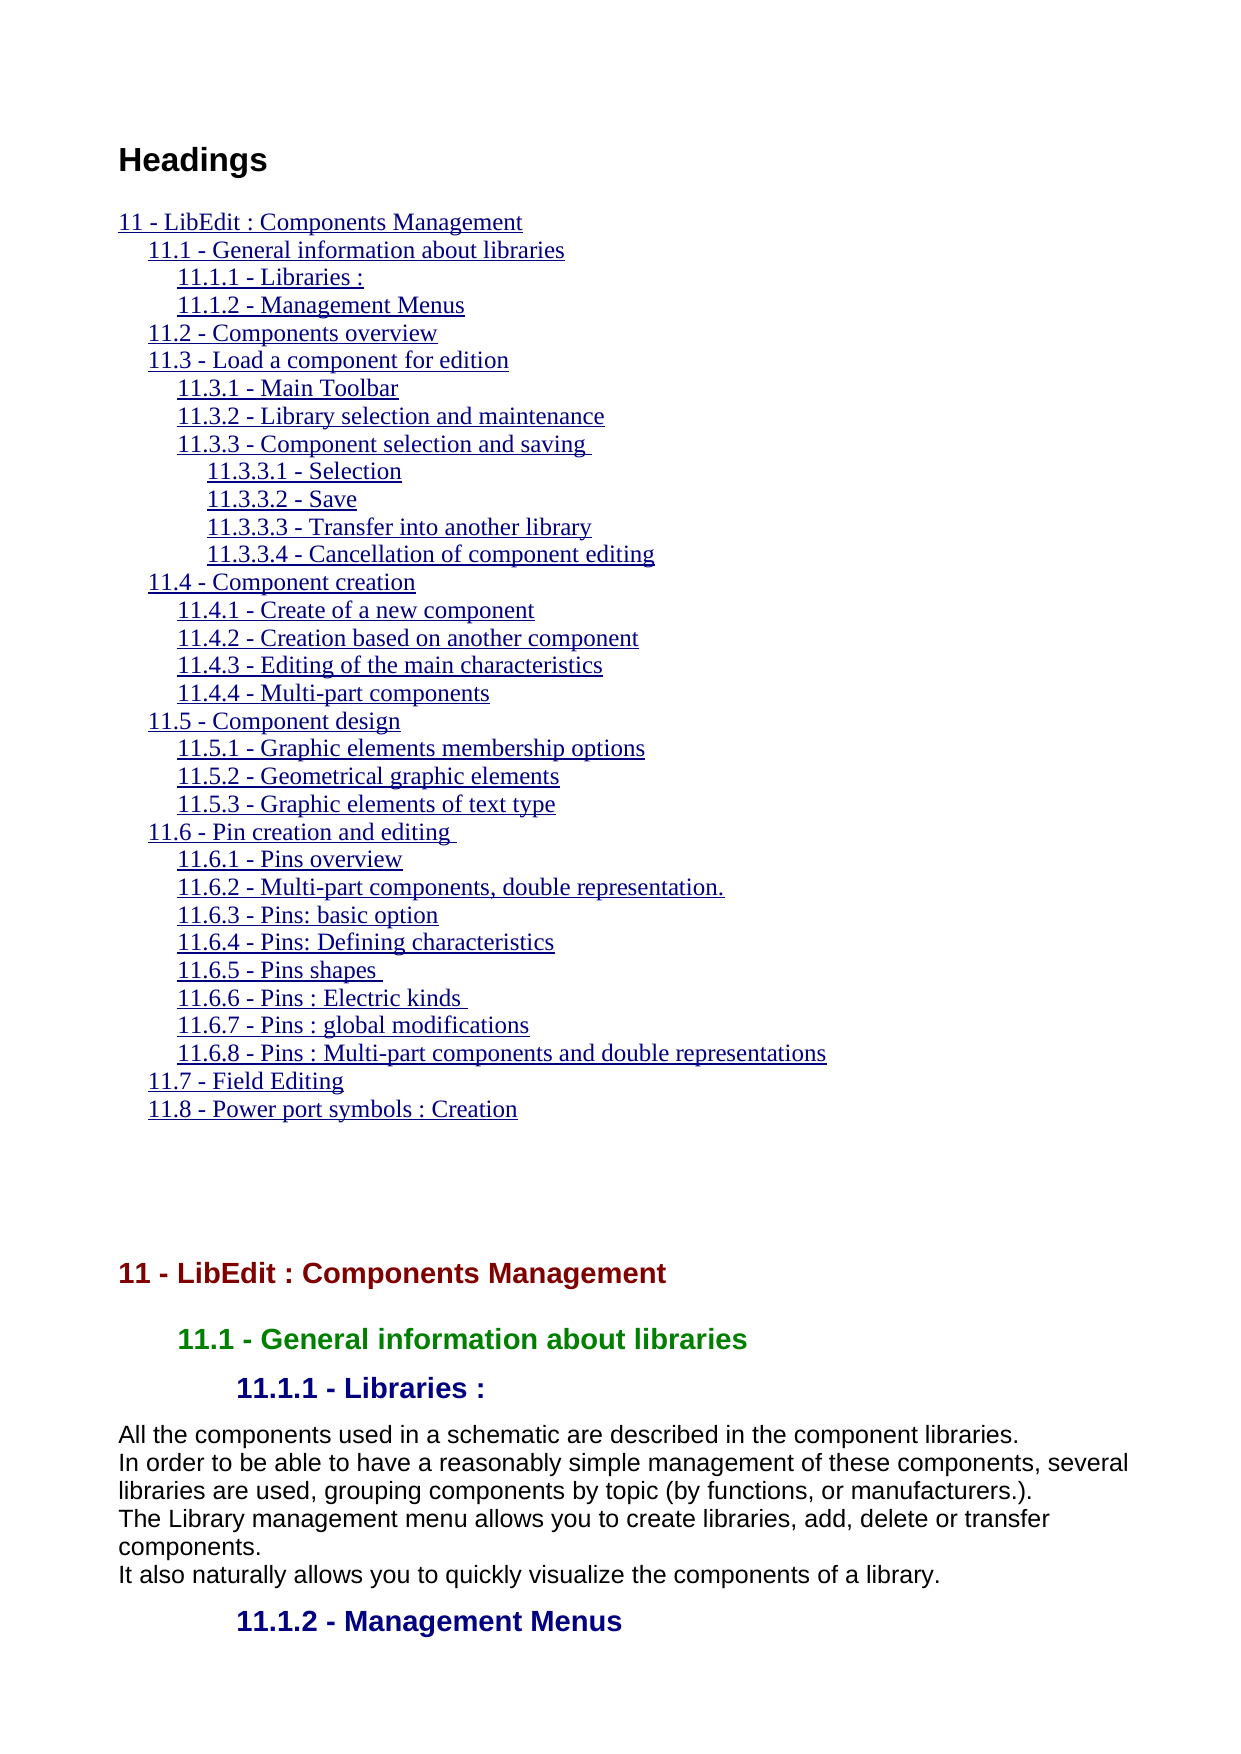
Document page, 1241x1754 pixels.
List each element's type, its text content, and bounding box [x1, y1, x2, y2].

text 11.6.8 - Pins : Multi-part components and double representations [177, 1039, 1152, 1067]
text 11.8 - Power port symbols : Creation [148, 1095, 1152, 1122]
text 11.5 - Component design [148, 707, 1152, 734]
subtitle Management Menus [236, 1605, 1152, 1638]
text 11.7 - Field Editing [148, 1067, 1152, 1095]
text 11.6.4 - Pins: Defining characteristics [177, 928, 1152, 956]
text 11.1 - General information about libraries [148, 236, 1152, 263]
text 11.3.3.4 - Cancellation of component editing [207, 541, 1152, 568]
text 11.6 - Pin creation and editing [148, 818, 1152, 845]
text 11.3.1 - Main Toolbar [177, 374, 1152, 402]
text 11.6.2 - Multi-part components, double representation. [177, 873, 1152, 901]
text 11.3.3.2 - Save [207, 485, 1152, 513]
text 11.3.3.1 - Selection [207, 457, 1152, 485]
text 11.6.5 - Pins shapes [177, 956, 1152, 984]
text 11.6.7 - Pins : global modifications [177, 1012, 1152, 1039]
text 11.2 - Components overview [148, 319, 1152, 347]
text 11.5.3 - Graphic elements of text type [177, 790, 1152, 818]
subtitle Headings [118, 142, 1152, 178]
text 11.4.4 - Multi-part components [177, 679, 1152, 707]
text 11.4.2 - Creation based on another component [177, 624, 1152, 651]
text The Library management menu allows you to create libraries, add, delete or transfer components. [118, 1505, 1152, 1561]
text In order to be able to have a reasonably simple management of these components, several libraries are used, grouping components by topic (by functions, or manufacturers.). [118, 1449, 1152, 1505]
text 11.3.2 - Library selection and maintenance [177, 402, 1152, 430]
text 11.6.3 - Pins: basic option [177, 901, 1152, 928]
text 11.5.1 - Graphic elements membership options [177, 734, 1152, 762]
text 11.5.2 - Geometrical graphic elements [177, 762, 1152, 790]
text 11.6.6 - Pins : Electric kinds [177, 984, 1152, 1012]
text 11.1.2 - Management Menus [177, 291, 1152, 319]
text It also naturally allows you to quickly visualize the components of a library. [118, 1561, 1152, 1589]
subtitle LibEdit : Components Management [118, 1257, 1152, 1290]
subtitle Libraries : [236, 1372, 1152, 1404]
text 11.6.1 - Pins overview [177, 845, 1152, 873]
text 11.4.1 - Create of a new component [177, 596, 1152, 624]
text 11.3.3.3 - Transfer into another library [207, 513, 1152, 541]
text 11.4.3 - Editing of the main characteristics [177, 651, 1152, 679]
text 11 - LibEdit : Components Management [118, 208, 1152, 236]
text All the components used in a schematic are described in the component libraries. [118, 1421, 1152, 1449]
subtitle General information about libraries [177, 1323, 1152, 1355]
text 11.4 - Component creation [148, 568, 1152, 596]
text 11.1.1 - Libraries : [177, 263, 1152, 291]
text 11.3.3 - Component selection and saving [177, 430, 1152, 457]
text 11.3 - Load a component for edition [148, 347, 1152, 374]
